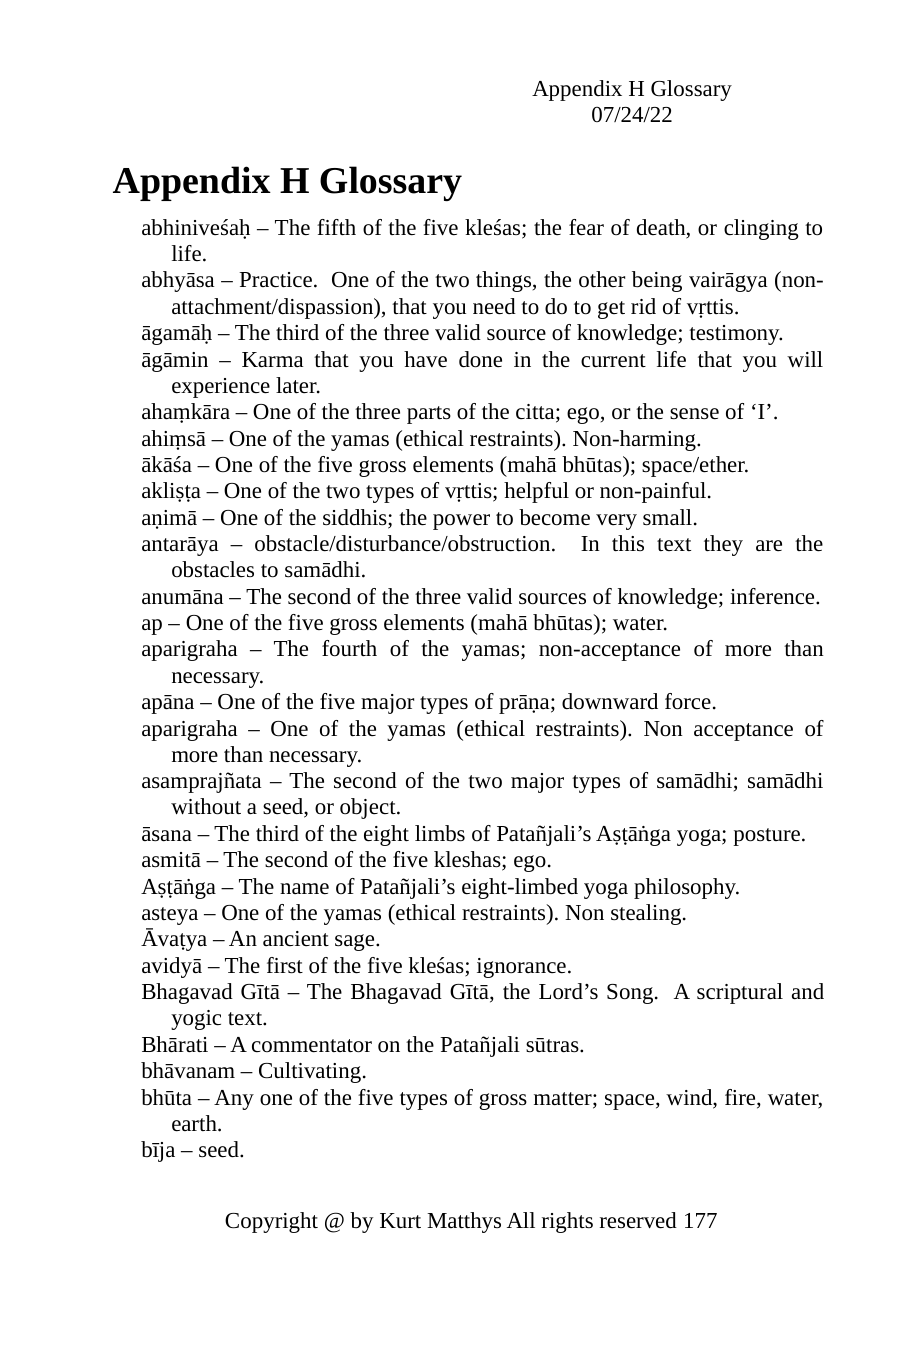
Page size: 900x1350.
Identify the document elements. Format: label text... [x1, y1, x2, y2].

text akliṣṭa – One of the two types of vṛttis; helpful or non-painful. [141, 477, 825, 504]
text abhyāsa – Practice. One of the two things, the other being vairāgya (non-attachment/dispassion), that you need to do to get rid of vṛttis. [141, 267, 825, 319]
text asmitā – The second of the five kleshas; ego. [141, 846, 825, 873]
text antarāya – obstacle/disturbance/obstruction. In this text they are the obstacles to samādhi. [141, 530, 825, 583]
text Bhagavad Gītā – The Bhagavad Gītā, the Lord’s Song. A scriptural and yogic text. [141, 978, 825, 1031]
text ap – One of the five gross elements (mahā bhūtas); water. [141, 609, 825, 636]
text Bhārati – A commentator on the Patañjali sūtras. [141, 1031, 825, 1057]
text Āvaṭya – An ancient sage. [141, 925, 825, 952]
text ahiṃsā – One of the yamas (ethical restraints). Non-harming. [141, 425, 825, 451]
text anumāna – The second of the three valid sources of knowledge; inference. [141, 583, 825, 609]
subtitle Appendix H Glossary [112, 158, 825, 201]
text āsana – The third of the eight limbs of Patañjali’s Aṣṭāṅga yoga; posture. [141, 820, 825, 846]
text apāna – One of the five major types of prāṇa; downward force. [141, 688, 825, 714]
text āgamāḥ – The third of the three valid source of knowledge; testimony. [141, 319, 825, 346]
text aparigraha – The fourth of the yamas; non-acceptance of more than necessary. [141, 636, 825, 688]
text Aṣṭāṅga – The name of Patañjali’s eight-limbed yoga philosophy. [141, 873, 825, 899]
text āgāmin – Karma that you have done in the current life that you will experience later. [141, 346, 825, 398]
text ākāśa – One of the five gross elements (mahā bhūtas); space/ether. [141, 451, 825, 477]
text aparigraha – One of the yamas (ethical restraints). Non acceptance of more than necessary. [141, 714, 825, 767]
text bīja – seed. [141, 1136, 825, 1163]
text ahaṃkāra – One of the three parts of the citta; ego, or the sense of ‘I’. [141, 398, 825, 425]
text asamprajñata – The second of the two major types of samādhi; samādhi without a seed, or object. [141, 767, 825, 820]
text abhiniveśaḥ – The fifth of the five kleśas; the fear of death, or clinging to life. [141, 214, 825, 267]
text bhāvanam – Cultivating. [141, 1057, 825, 1083]
text asteya – One of the yamas (ethical restraints). Non stealing. [141, 899, 825, 925]
text bhūta – Any one of the five types of gross matter; space, wind, fire, water, earth. [141, 1083, 825, 1136]
text avidyā – The first of the five kleśas; ignorance. [141, 952, 825, 978]
text aṇimā – One of the siddhis; the power to become very small. [141, 504, 825, 530]
